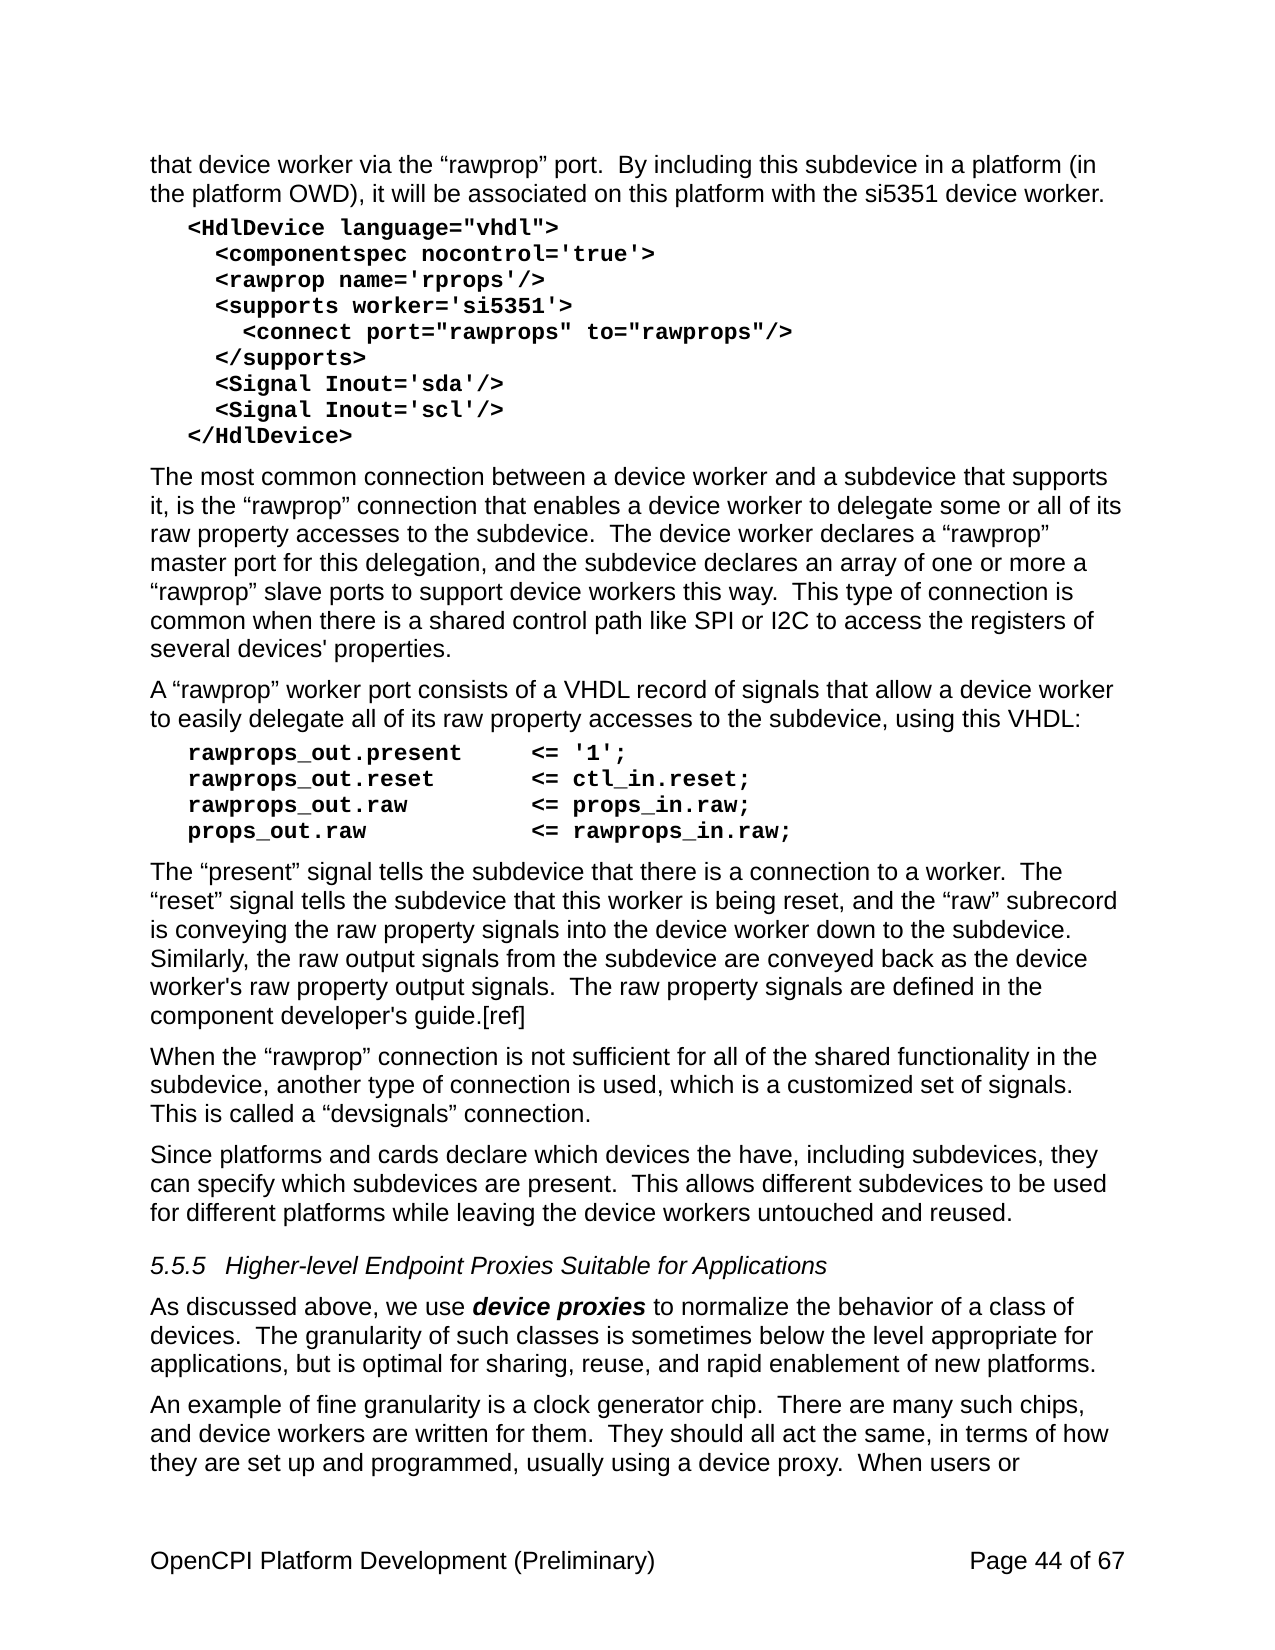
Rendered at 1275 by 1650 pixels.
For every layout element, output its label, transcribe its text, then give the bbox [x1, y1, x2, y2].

text When the “rawprop” connection is not sufficient for all of the shared functionality in the subdevice, another type of connection is used, which is a customized set of signals. This is called a “devsignals” connection. [150, 1042, 1125, 1128]
text <HdlDevice language="vhdl"> <componentspec nocontrol='true'> <rawprop name='rprops'/> <supports worker='si5351'> <connect port="rawprops" to="rawprops"/> </supports> <Signal Inout='sda'/> <Signal Inout='scl'/> </HdlDevice> [187, 216, 1125, 450]
text As discussed above, we use device proxies to normalize the behavior of a class of devices. The granularity of such classes is sometimes below the level appropriate for applications, but is optimal for sharing, reuse, and rapid enablement of new platforms. [150, 1292, 1125, 1378]
text The most common connection between a device worker and a subdevice that supports it, is the “rawprop” connection that enables a device worker to delegate some or all of its raw property accesses to the subdevice. The device worker declares a “rawprop” master port for this delegation, and the subdevice declares an array of one or more a “rawprop” slave ports to support device workers this way. This type of connection is common when there is a shared control path like SPI or I2C to access the registers of several devices' properties. [150, 462, 1125, 663]
text An example of fine granularity is a clock generator chip. There are many such chips, and device workers are written for them. They should all act the same, in terms of how they are set up and programmed, usually using a device proxy. When users or [150, 1390, 1125, 1476]
subtitle Higher-level Endpoint Proxies Suitable for Applications [150, 1251, 1125, 1280]
text A “rawprop” worker port consists of a VHDL record of signals that allow a device worker to easily delegate all of its raw property accesses to the subdevice, using this VHDL: [150, 675, 1125, 733]
text that device worker via the “rawprop” port. By including this subdevice in a platform (in the platform OWD), it will be associated on this platform with the si5351 device worker. [150, 150, 1125, 207]
text The “present” signal tells the subdevice that there is a connection to a worker. The “reset” signal tells the subdevice that this worker is being reset, and the “raw” subrecord is conveying the raw property signals into the device worker down to the subdevice. Similarly, the raw output signals from the subdevice are conveyed back as the device worker's raw property output signals. The raw property signals are defined in the component developer's guide.[ref] [150, 857, 1125, 1030]
text rawprops_out.present <= '1'; rawprops_out.reset <= ctl_in.reset; rawprops_out.raw <= props_in.raw; props_out.raw <= rawprops_in.raw; [187, 742, 1125, 845]
text Since platforms and cards declare which devices the have, including subdevices, they can specify which subdevices are present. This allows different subdevices to be used for different platforms while leaving the device workers untouched and reused. [150, 1140, 1125, 1226]
